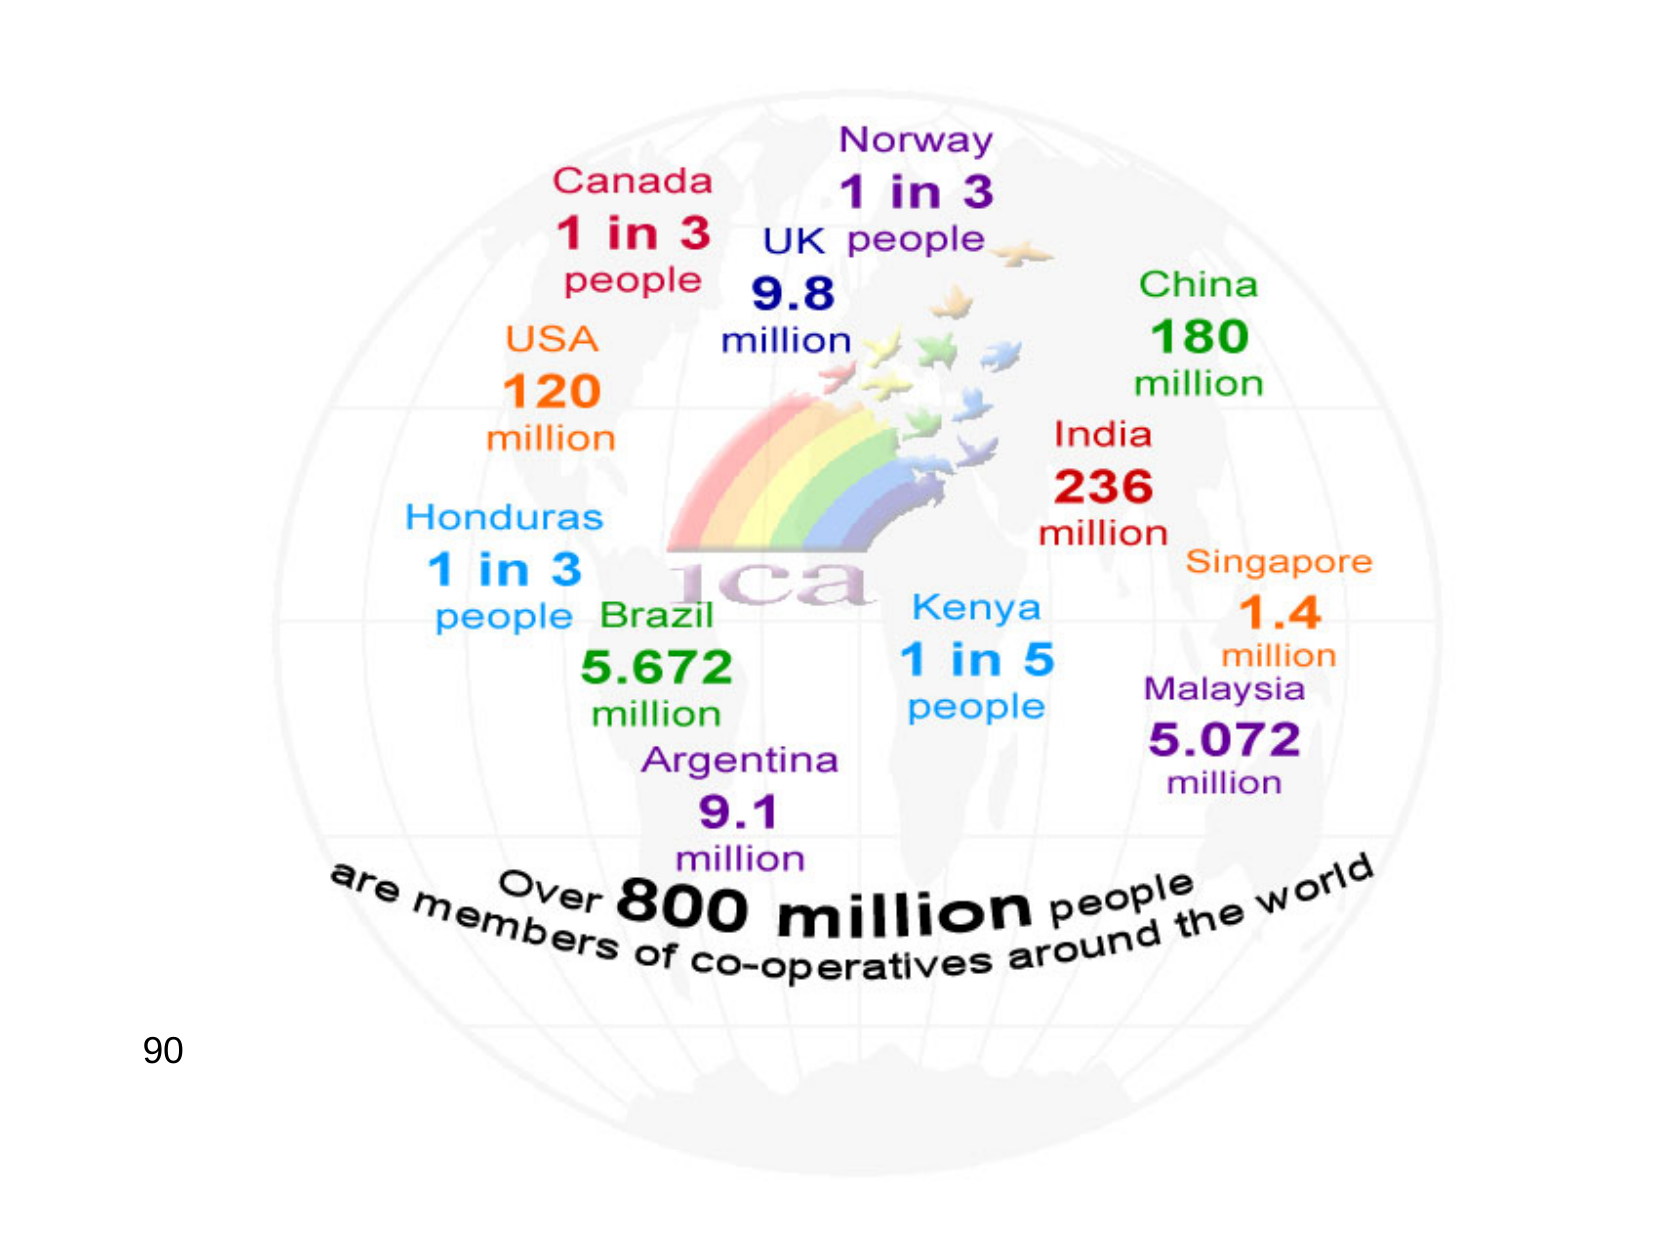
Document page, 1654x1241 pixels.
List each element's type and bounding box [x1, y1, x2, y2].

picture [253, 70, 1465, 1193]
text_box [127, 1022, 345, 1093]
